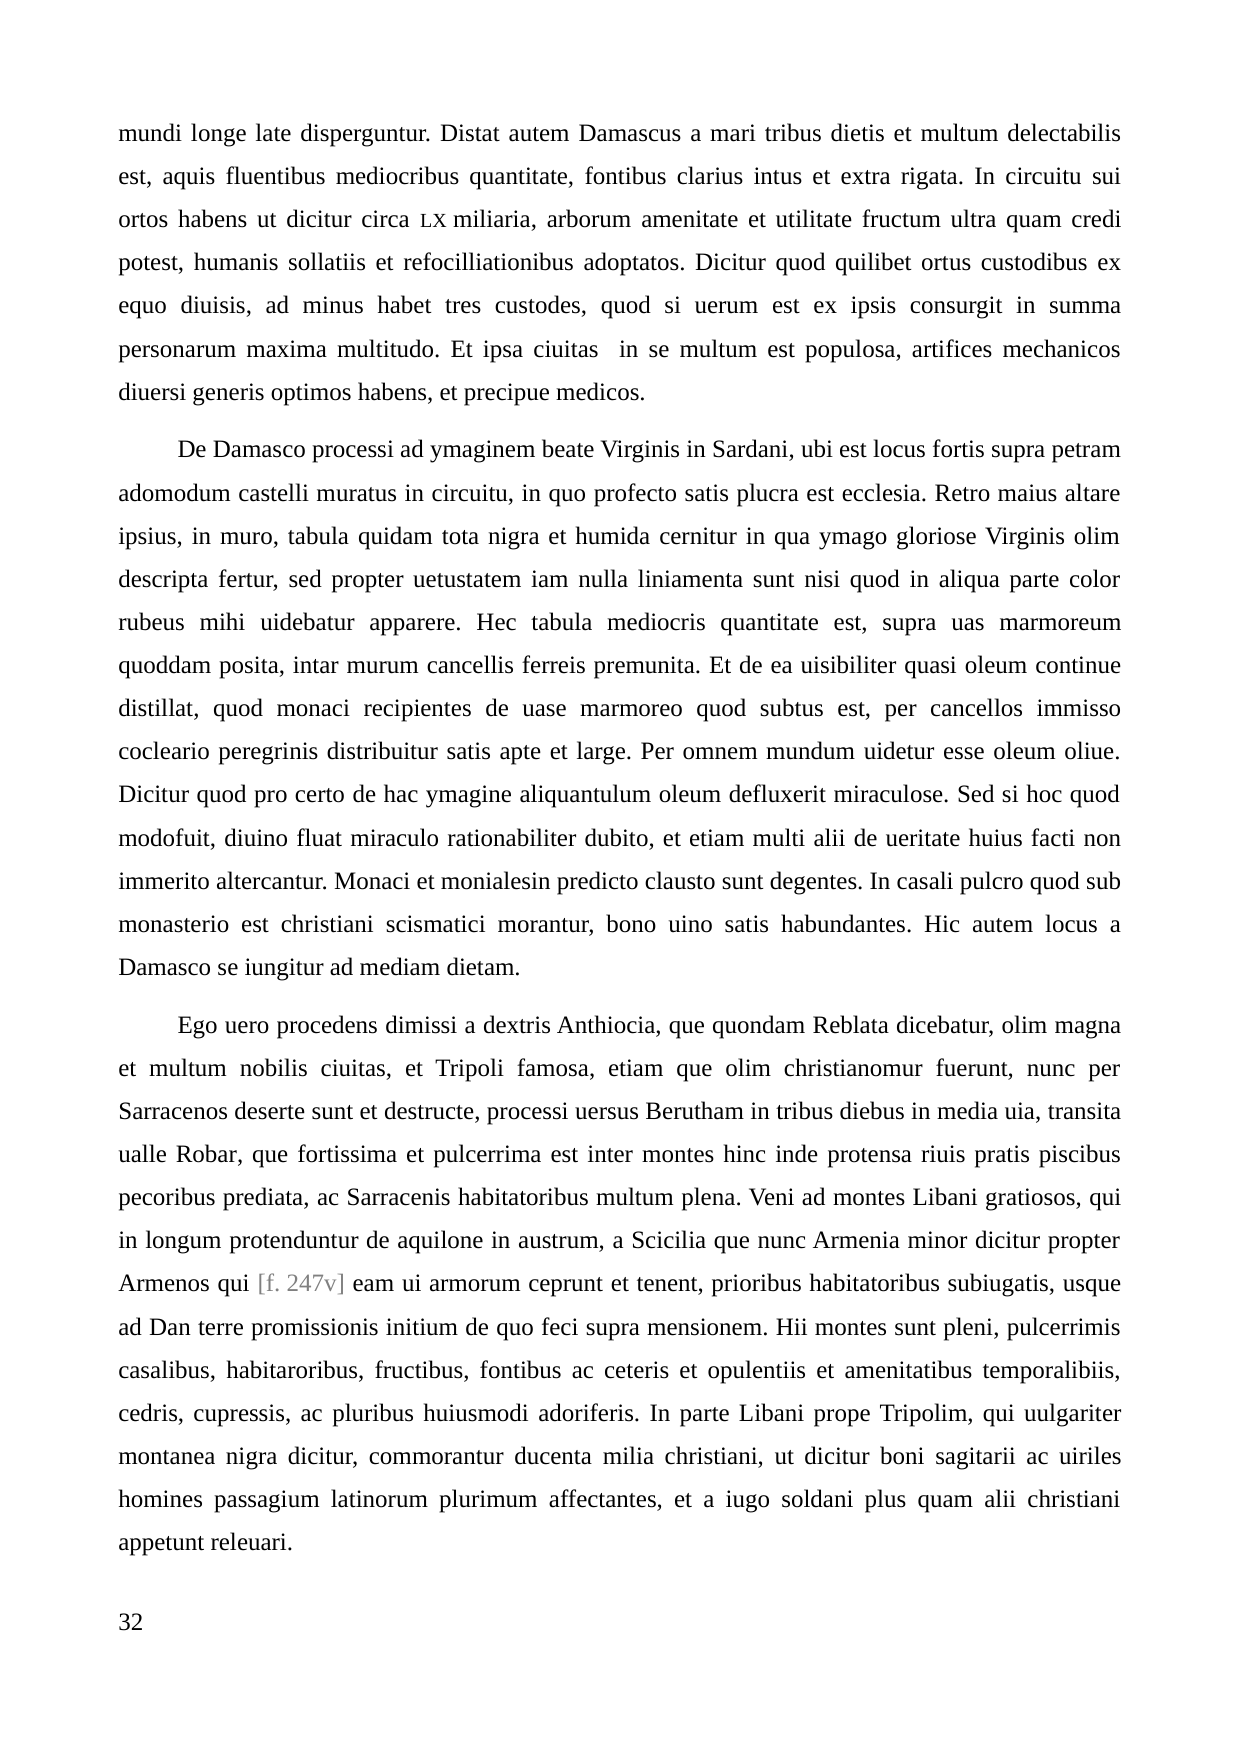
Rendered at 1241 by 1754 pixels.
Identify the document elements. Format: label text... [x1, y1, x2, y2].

text mundi longe late disperguntur. Distat autem Damascus a mari tribus dietis et multum delectabilis est, aquis fluentibus mediocribus quantitate, fontibus clarius intus et extra rigata. In circuitu sui ortos habens ut dicitur circa lx miliaria, arborum amenitate et utilitate fructum ultra quam credi potest, humanis sollatiis et refocilliationibus adoptatos. Dicitur quod quilibet ortus custodibus ex equo diuisis, ad minus habet tres custodes, quod si uerum est ex ipsis consurgit in summa personarum maxima multitudo. Et ipsa ciuitas in se multum est populosa, artifices mechanicos diuersi generis optimos habens, et precipue medicos. [118, 118, 1122, 406]
text De Damasco processi ad ymaginem beate Virginis in Sardani, ubi est locus fortis supra petram adomodum castelli muratus in circuitu, in quo profecto satis plucra est ecclesia. Retro maius altare ipsius, in muro, tabula quidam tota nigra et humida cernitur in qua ymago gloriose Virginis olim descripta fertur, sed propter uetustatem iam nulla liniamenta sunt nisi quod in aliqua parte color rubeus mihi uidebatur apparere. Hec tabula mediocris quantitate est, supra uas marmoreum quoddam posita, intar murum cancellis ferreis premunita. Et de ea uisibiliter quasi oleum continue distillat, quod monaci recipientes de uase marmoreo quod subtus est, per cancellos immisso cocleario peregrinis distribuitur satis apte et large. Per omnem mundum uidetur esse oleum oliue. Dicitur quod pro certo de hac ymagine aliquantulum oleum defluxerit miraculose. Sed si hoc quod modofuit, diuino fluat miraculo rationabiliter dubito, et etiam multi alii de ueritate huius facti non immerito altercantur. Monaci et monialesin predicto clausto sunt degentes. In casali pulcro quod sub monasterio est christiani scismatici morantur, bono uino satis habundantes. Hic autem locus a Damasco se iungitur ad mediam dietam. [118, 434, 1122, 981]
text Ego uero procedens dimissi a dextris Anthiocia, que quondam Reblata dicebatur, olim magna et multum nobilis ciuitas, et Tripoli famosa, etiam que olim christianomur fuerunt, nunc per Sarracenos deserte sunt et destructe, processi uersus Berutham in tribus diebus in media uia, transita ualle Robar, que fortissima et pulcerrima est inter montes hinc inde protensa riuis pratis piscibus pecoribus prediata, ac Sarracenis habitatoribus multum plena. Veni ad montes Libani gratiosos, qui in longum protenduntur de aquilone in austrum, a Scicilia que nunc Armenia minor dicitur propter Armenos qui [f. 247v] eam ui armorum ceprunt et tenent, prioribus habitatoribus subiugatis, usque ad Dan terre promissionis initium de quo feci supra mensionem. Hii montes sunt pleni, pulcerrimis casalibus, habitaroribus, fructibus, fontibus ac ceteris et opulentiis et amenitatibus temporalibiis, cedris, cupressis, ac pluribus huiusmodi adoriferis. In parte Libani prope Tripolim, qui uulgariter montanea nigra dicitur, commorantur ducenta milia christiani, ut dicitur boni sagitarii ac uiriles homines passagium latinorum plurimum affectantes, et a iugo soldani plus quam alii christiani appetunt releuari. [118, 1010, 1122, 1556]
